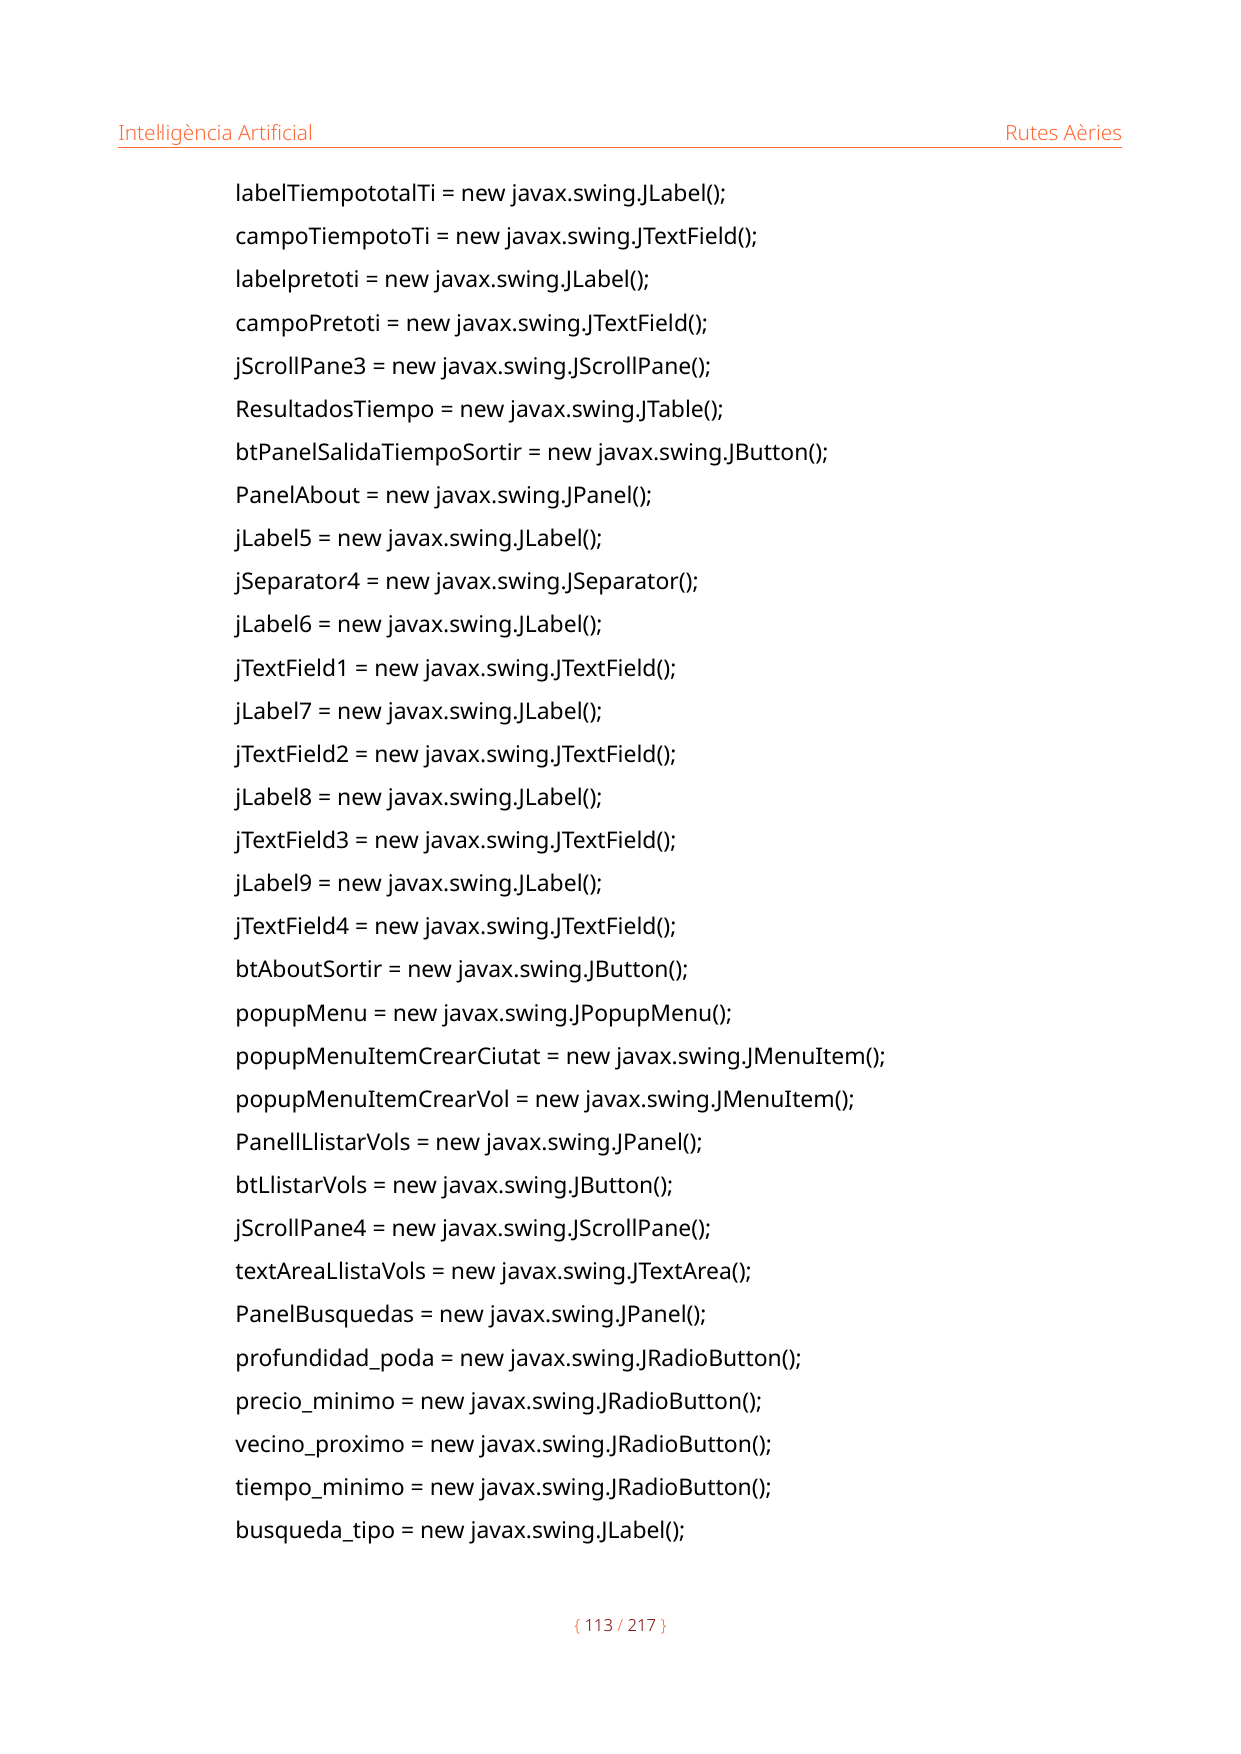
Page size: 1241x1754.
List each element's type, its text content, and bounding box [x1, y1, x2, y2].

text jLabel7 = new javax.swing.JLabel(); [142, 694, 1098, 726]
text popupMenuItemCrearCiutat = new javax.swing.JMenuItem(); [142, 1039, 1098, 1071]
text btAboutSortir = new javax.swing.JButton(); [142, 953, 1098, 984]
text jTextField3 = new javax.swing.JTextField(); [142, 824, 1098, 855]
text popupMenu = new javax.swing.JPopupMenu(); [142, 996, 1098, 1028]
text PanellLlistarVols = new javax.swing.JPanel(); [142, 1126, 1098, 1157]
text jScrollPane4 = new javax.swing.JScrollPane(); [142, 1212, 1098, 1243]
text labelpretoti = new javax.swing.JLabel(); [142, 263, 1098, 294]
text jTextField4 = new javax.swing.JTextField(); [142, 910, 1098, 941]
text campoTiempotoTi = new javax.swing.JTextField(); [142, 220, 1098, 251]
text precio_minimo = new javax.swing.JRadioButton(); [142, 1384, 1098, 1416]
text campoPretoti = new javax.swing.JTextField(); [142, 306, 1098, 338]
text busqueda_tipo = new javax.swing.JLabel(); [142, 1514, 1098, 1545]
text PanelAbout = new javax.swing.JPanel(); [142, 479, 1098, 510]
text jLabel6 = new javax.swing.JLabel(); [142, 608, 1098, 639]
text profundidad_poda = new javax.swing.JRadioButton(); [142, 1341, 1098, 1373]
text jLabel8 = new javax.swing.JLabel(); [142, 781, 1098, 812]
text ResultadosTiempo = new javax.swing.JTable(); [142, 393, 1098, 424]
text jLabel9 = new javax.swing.JLabel(); [142, 867, 1098, 898]
text textAreaLlistaVols = new javax.swing.JTextArea(); [142, 1255, 1098, 1286]
text vecino_proximo = new javax.swing.JRadioButton(); [142, 1428, 1098, 1459]
text btPanelSalidaTiempoSortir = new javax.swing.JButton(); [142, 436, 1098, 467]
text jLabel5 = new javax.swing.JLabel(); [142, 522, 1098, 553]
text PanelBusquedas = new javax.swing.JPanel(); [142, 1298, 1098, 1329]
text jScrollPane3 = new javax.swing.JScrollPane(); [142, 349, 1098, 381]
text btLlistarVols = new javax.swing.JButton(); [142, 1169, 1098, 1200]
text jTextField1 = new javax.swing.JTextField(); [142, 651, 1098, 683]
text jTextField2 = new javax.swing.JTextField(); [142, 738, 1098, 769]
text popupMenuItemCrearVol = new javax.swing.JMenuItem(); [142, 1083, 1098, 1114]
text jSeparator4 = new javax.swing.JSeparator(); [142, 565, 1098, 596]
text tiempo_minimo = new javax.swing.JRadioButton(); [142, 1471, 1098, 1502]
text labelTiempototalTi = new javax.swing.JLabel(); [142, 177, 1098, 208]
